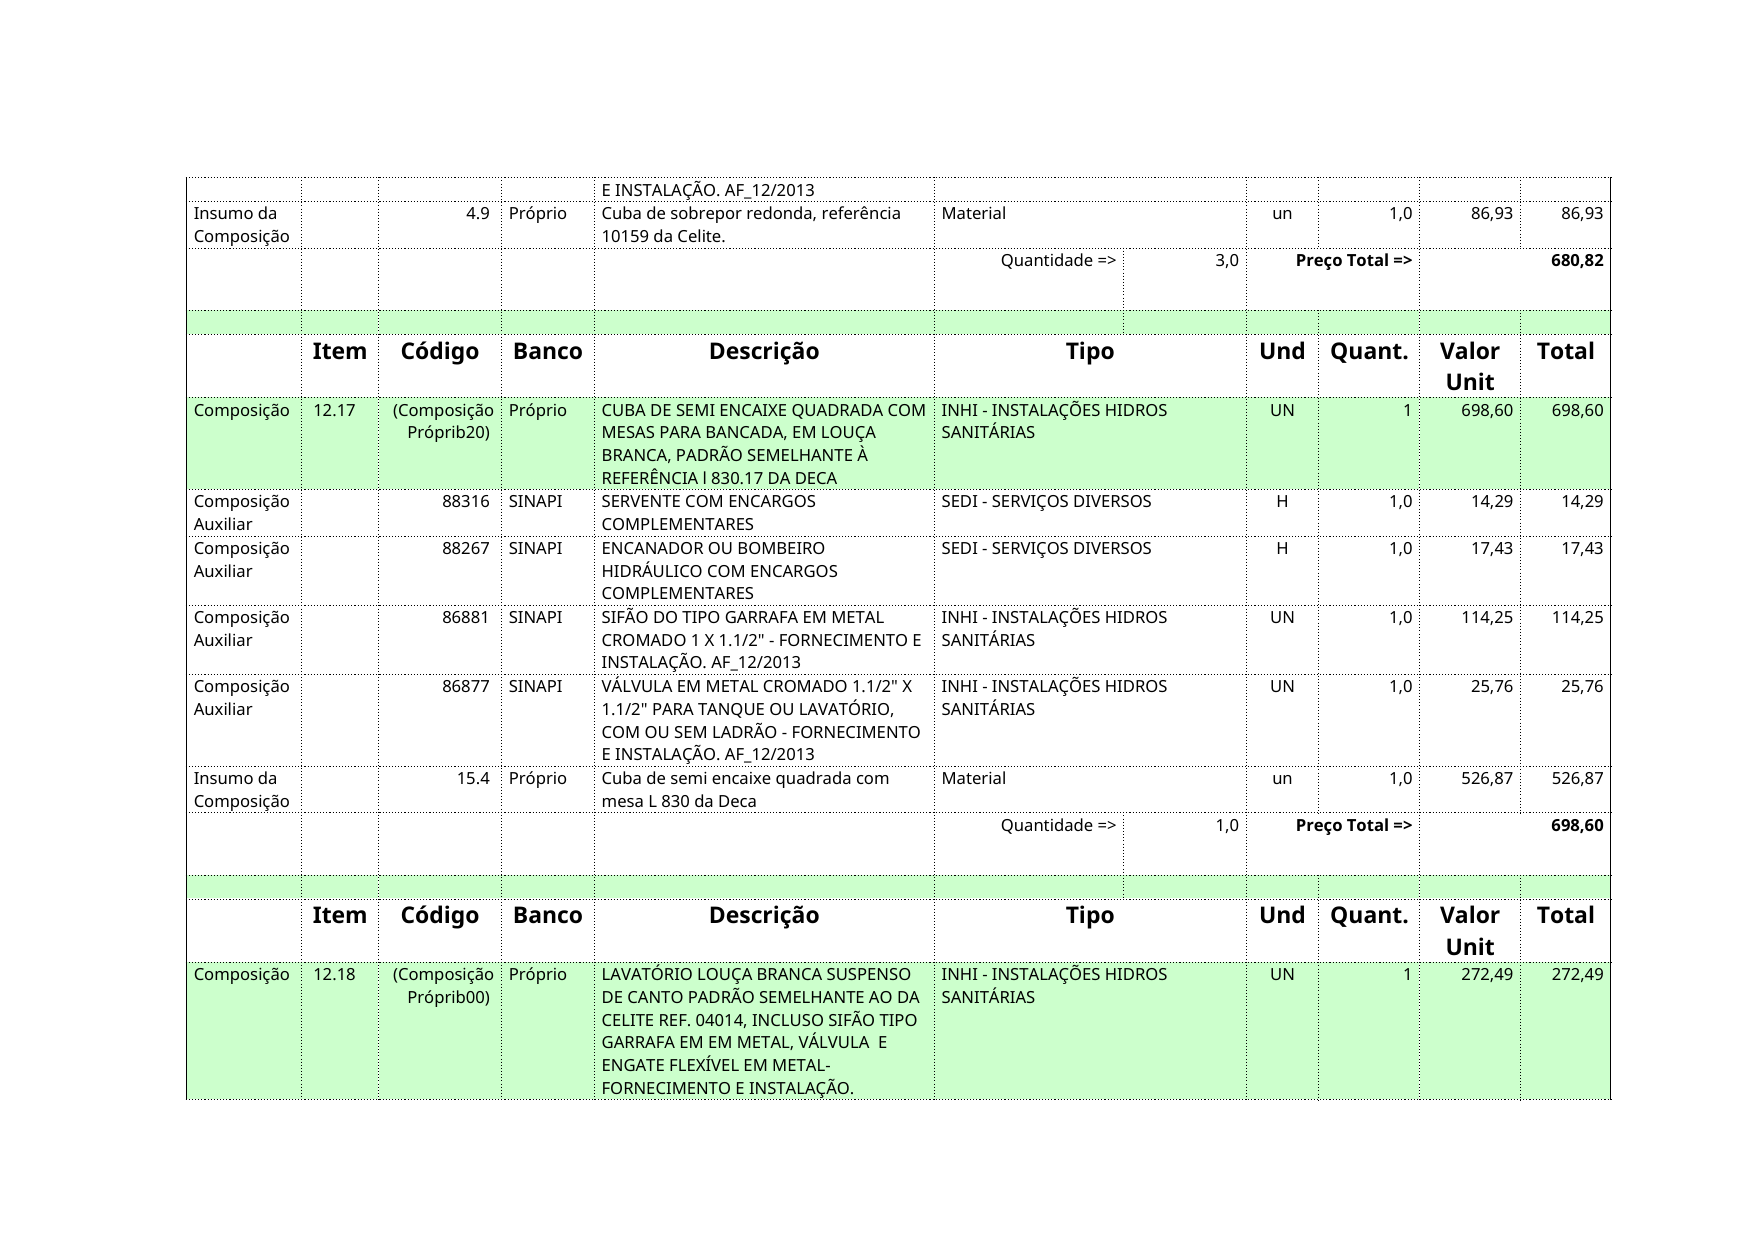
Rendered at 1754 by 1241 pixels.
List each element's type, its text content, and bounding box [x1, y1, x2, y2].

table_cell [1319, 177, 1419, 201]
table_cell [187, 812, 301, 875]
table_cell 88316 [379, 489, 501, 536]
table_cell 4.9 [379, 201, 501, 247]
table_cell [501, 248, 594, 310]
table_cell SINAPI [501, 536, 594, 605]
table_cell [594, 310, 934, 334]
table_cell SEDI - SERVIÇOS DIVERSOS [934, 489, 1246, 536]
table_cell [1420, 310, 1521, 334]
table_cell INHI - INSTALAÇÕES HIDROS SANITÁRIAS [934, 397, 1246, 489]
table_cell 86,93 [1521, 201, 1610, 247]
table_cell SIFÃO DO TIPO GARRAFA EM METAL CROMADO 1 X 1.1/2" - FORNECIMENTO E INSTALAÇÃO. AF_12/2013 [594, 605, 934, 674]
table_cell un [1246, 766, 1319, 812]
table_cell Quant. [1319, 334, 1419, 397]
table_cell [301, 674, 378, 766]
table_cell 25,76 [1420, 674, 1521, 766]
table_cell 1 [1319, 397, 1419, 489]
table_cell 17,43 [1420, 536, 1521, 605]
table_cell INHI - INSTALAÇÕES HIDROS SANITÁRIAS [934, 674, 1246, 766]
table_cell 680,82 [1420, 248, 1610, 310]
table_cell [501, 875, 594, 898]
table_cell [301, 875, 378, 898]
table_cell [379, 177, 501, 201]
table_cell H [1246, 536, 1319, 605]
table_cell Preço Total => [1246, 248, 1419, 310]
table_cell Quant. [1319, 899, 1419, 962]
table_cell [1521, 310, 1610, 334]
table_cell CUBA DE SEMI ENCAIXE QUADRADA COM MESAS PARA BANCADA, EM LOUÇA BRANCA, PADRÃO SEMELHANTE À REFERÊNCIA l 830.17 DA DECA [594, 397, 934, 489]
table_cell UN [1246, 962, 1319, 1099]
table_cell Insumo da Composição [187, 766, 301, 812]
table_cell [501, 310, 594, 334]
table_cell 14,29 [1521, 489, 1610, 536]
table_cell Descrição [594, 899, 934, 962]
table_cell Valor Unit [1420, 334, 1521, 397]
table_cell 1,0 [1124, 812, 1246, 875]
table_cell Código [379, 899, 501, 962]
table_cell Quantidade => [934, 248, 1124, 310]
table_cell [594, 875, 934, 898]
table_cell (Composição Próprib20) [379, 397, 501, 489]
table_cell 698,60 [1521, 397, 1610, 489]
table_cell Composição [187, 397, 301, 489]
table_cell 1,0 [1319, 536, 1419, 605]
table_cell Material [934, 201, 1246, 247]
table_cell [301, 177, 378, 201]
table_cell Composição Auxiliar [187, 536, 301, 605]
table_cell 698,60 [1420, 812, 1610, 875]
table_cell 1,0 [1319, 489, 1419, 536]
table_cell SINAPI [501, 489, 594, 536]
table_cell UN [1246, 674, 1319, 766]
table_cell Preço Total => [1246, 812, 1419, 875]
table_cell Total [1521, 334, 1610, 397]
table_cell [1420, 875, 1521, 898]
table_cell Item [301, 899, 378, 962]
table_cell [594, 248, 934, 310]
table_cell Tipo [934, 899, 1246, 962]
table_cell [301, 489, 378, 536]
table_cell 86,93 [1420, 201, 1521, 247]
table_cell un [1246, 201, 1319, 247]
table_cell [187, 177, 301, 201]
table_cell [501, 812, 594, 875]
table_cell SINAPI [501, 674, 594, 766]
table_cell [301, 310, 378, 334]
table_cell E INSTALAÇÃO. AF_12/2013 [594, 177, 934, 201]
table_cell Und [1246, 334, 1319, 397]
table_cell UN [1246, 605, 1319, 674]
table_cell [934, 177, 1246, 201]
table_cell [1246, 177, 1319, 201]
table_cell 88267 [379, 536, 501, 605]
table_cell INHI - INSTALAÇÕES HIDROS SANITÁRIAS [934, 962, 1246, 1099]
table_cell 272,49 [1420, 962, 1521, 1099]
table_cell [1319, 310, 1419, 334]
table_cell [187, 899, 301, 962]
table_cell Composição Auxiliar [187, 489, 301, 536]
table_cell [934, 310, 1124, 334]
table_cell 86881 [379, 605, 501, 674]
table_cell 1,0 [1319, 674, 1419, 766]
table_cell [301, 766, 378, 812]
table_cell Quantidade => [934, 812, 1124, 875]
table_cell 114,25 [1521, 605, 1610, 674]
table_cell Item [301, 334, 378, 397]
table_cell Composição Auxiliar [187, 674, 301, 766]
table_cell Próprio [501, 201, 594, 247]
table_cell Insumo da Composição [187, 201, 301, 247]
table_cell [1246, 310, 1319, 334]
table_cell ENCANADOR OU BOMBEIRO HIDRÁULICO COM ENCARGOS COMPLEMENTARES [594, 536, 934, 605]
table_cell [1521, 177, 1610, 201]
table_cell LAVATÓRIO LOUÇA BRANCA SUSPENSO DE CANTO PADRÃO SEMELHANTE AO DA CELITE REF. 04014, INCLUSO SIFÃO TIPO GARRAFA EM EM METAL, VÁLVULA E ENGATE FLEXÍVEL EM METAL- FORNECIMENTO E INSTALAÇÃO. [594, 962, 934, 1099]
table_cell [1420, 177, 1521, 201]
table_cell [1124, 875, 1246, 898]
table_cell [1521, 875, 1610, 898]
table_cell [934, 875, 1124, 898]
table_cell Tipo [934, 334, 1246, 397]
table_cell [301, 536, 378, 605]
table_cell 698,60 [1420, 397, 1521, 489]
table_cell (Composição Próprib00) [379, 962, 501, 1099]
table_cell Valor Unit [1420, 899, 1521, 962]
table_cell Descrição [594, 334, 934, 397]
table_cell INHI - INSTALAÇÕES HIDROS SANITÁRIAS [934, 605, 1246, 674]
table_cell Composição Auxiliar [187, 605, 301, 674]
table_cell [501, 177, 594, 201]
table_cell Banco [501, 334, 594, 397]
table_cell [187, 334, 301, 397]
table_cell 526,87 [1420, 766, 1521, 812]
table_cell [379, 875, 501, 898]
table_cell 1 [1319, 962, 1419, 1099]
table_cell [1319, 875, 1419, 898]
table_cell Cuba de semi encaixe quadrada com mesa L 830 da Deca [594, 766, 934, 812]
table_cell 14,29 [1420, 489, 1521, 536]
table_cell Cuba de sobrepor redonda, referência 10159 da Celite. [594, 201, 934, 247]
table_cell SINAPI [501, 605, 594, 674]
table_cell Banco [501, 899, 594, 962]
table_cell UN [1246, 397, 1319, 489]
table_cell 86877 [379, 674, 501, 766]
table_cell SERVENTE COM ENCARGOS COMPLEMENTARES [594, 489, 934, 536]
table_cell Und [1246, 899, 1319, 962]
table_cell [187, 310, 301, 334]
table_cell [379, 310, 501, 334]
table_cell [187, 875, 301, 898]
table_cell [1246, 875, 1319, 898]
table_cell 17,43 [1521, 536, 1610, 605]
table_cell [594, 812, 934, 875]
table_cell H [1246, 489, 1319, 536]
table_cell VÁLVULA EM METAL CROMADO 1.1/2" X 1.1/2" PARA TANQUE OU LAVATÓRIO, COM OU SEM LADRÃO - FORNECIMENTO E INSTALAÇÃO. AF_12/2013 [594, 674, 934, 766]
table_cell [301, 812, 378, 875]
table_cell Próprio [501, 766, 594, 812]
table_cell 12.18 [301, 962, 378, 1099]
table_cell [379, 812, 501, 875]
table_cell [379, 248, 501, 310]
table_cell SEDI - SERVIÇOS DIVERSOS [934, 536, 1246, 605]
table_cell [301, 201, 378, 247]
table_cell Material [934, 766, 1246, 812]
table_cell [301, 248, 378, 310]
table_cell 1,0 [1319, 201, 1419, 247]
table_cell 114,25 [1420, 605, 1521, 674]
table_cell [301, 605, 378, 674]
table_cell 526,87 [1521, 766, 1610, 812]
table_cell Código [379, 334, 501, 397]
table_cell Total [1521, 899, 1610, 962]
table_cell 272,49 [1521, 962, 1610, 1099]
table_cell [187, 248, 301, 310]
table_cell 1,0 [1319, 605, 1419, 674]
table_cell Próprio [501, 962, 594, 1099]
table_cell 3,0 [1124, 248, 1246, 310]
table_cell 25,76 [1521, 674, 1610, 766]
table_cell 15.4 [379, 766, 501, 812]
table_cell 1,0 [1319, 766, 1419, 812]
table_cell [1124, 310, 1246, 334]
table_cell Próprio [501, 397, 594, 489]
table_cell 12.17 [301, 397, 378, 489]
table_cell Composição [187, 962, 301, 1099]
